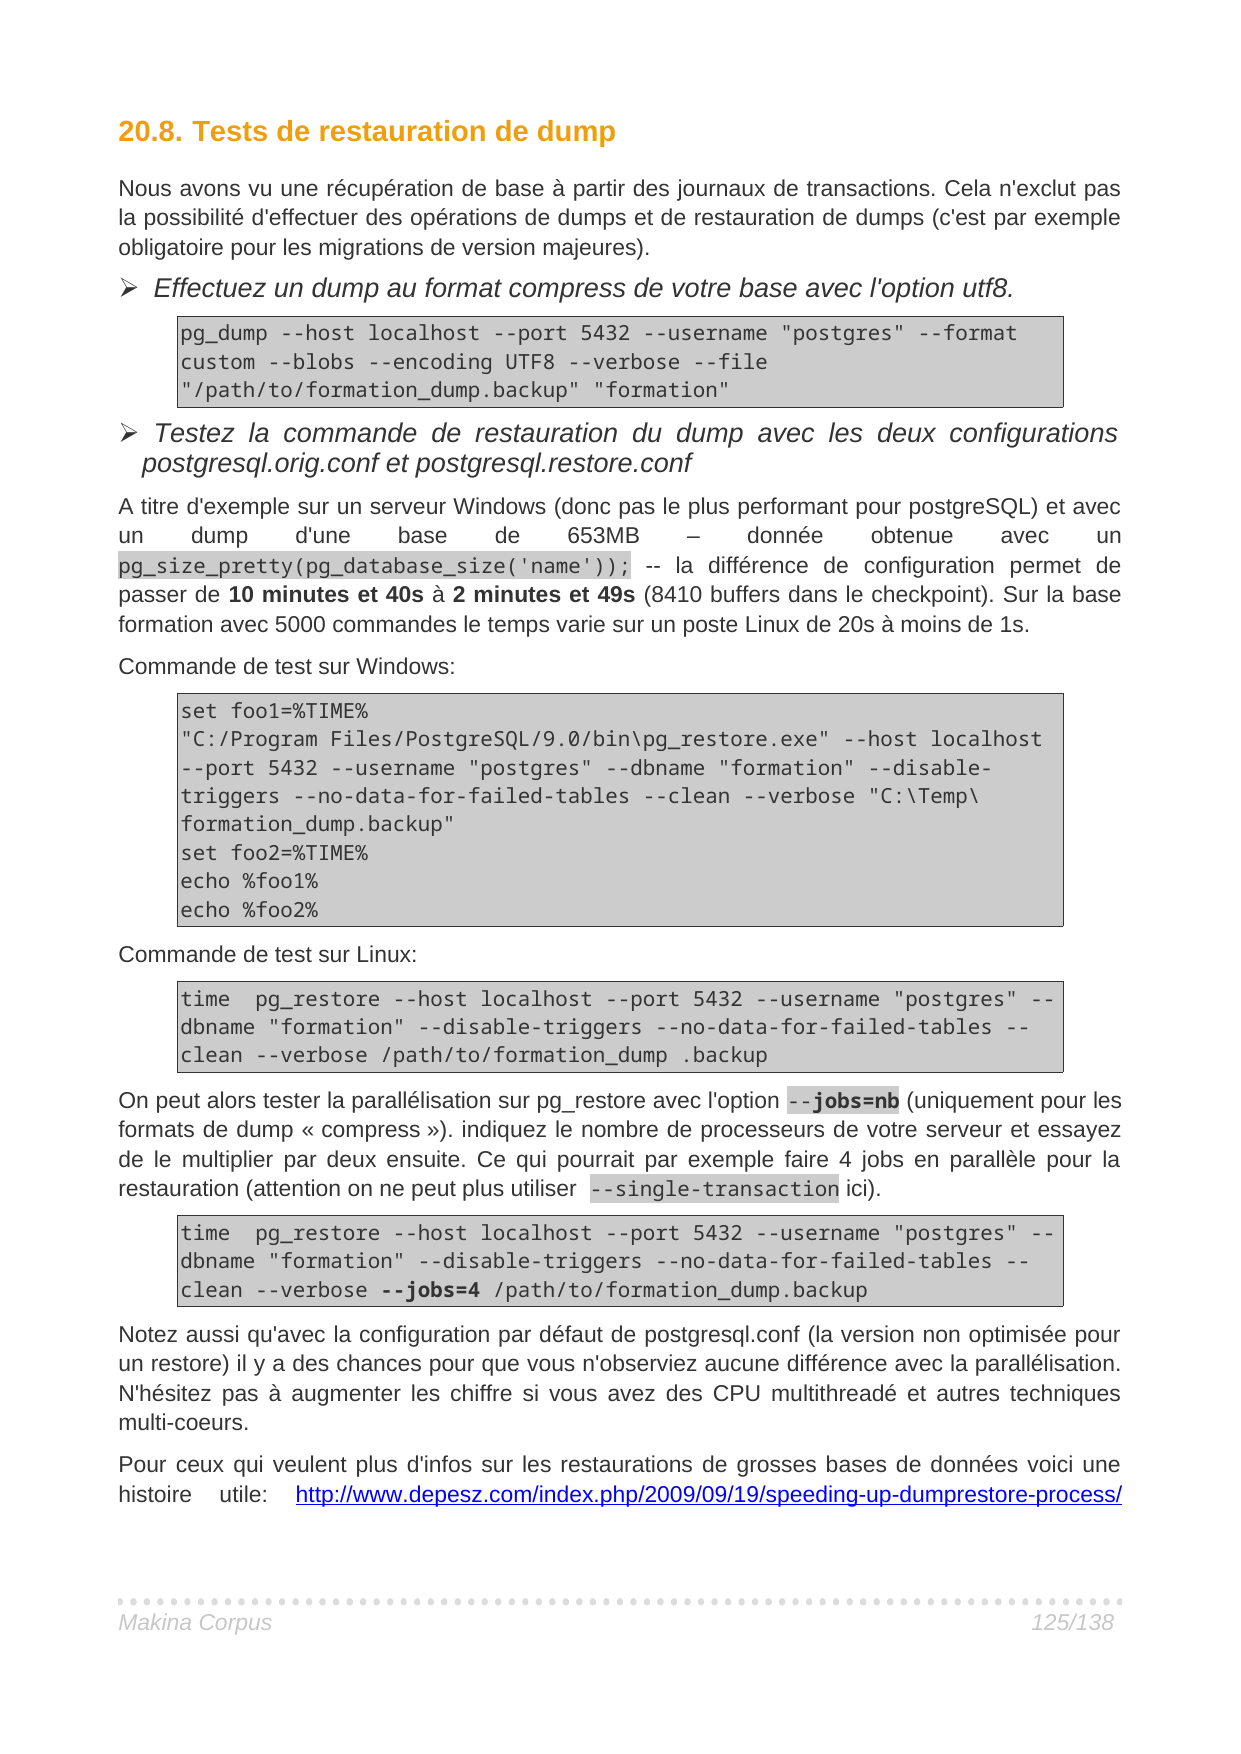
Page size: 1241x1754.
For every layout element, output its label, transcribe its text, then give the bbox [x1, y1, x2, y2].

text pg_dump --host localhost --port 5432 --username "postgres" --format custom --blobs --encoding UTF8 --verbose --file "/path/to/formation_dump.backup" "formation" [178, 317, 1063, 407]
text time pg_restore --host localhost --port 5432 --username "postgres" --dbname "formation" --disable-triggers --no-data-for-failed-tables --clean --verbose /path/to/formation_dump .backup [178, 982, 1063, 1072]
text echo %foo2% [178, 892, 1063, 926]
text echo %foo1% [178, 863, 1063, 892]
text "C:/Program Files/PostgreSQL/9.0/bin\pg_restore.exe" --host localhost --port 5432 --username "postgres" --dbname "formation" --disable-triggers --no-data-for-failed-tables --clean --verbose "C:\Temp\formation_dump.backup" [178, 721, 1063, 835]
list Testez la commande de restauration du dump avec les deux configurations postgresql.orig.conf et postgresql.restore.conf [118, 419, 1122, 478]
text Commande de test sur Windows: [118, 651, 1122, 680]
subtitle Tests de restauration de dump [118, 118, 1122, 148]
text Notez aussi qu'avec la configuration par défaut de postgresql.conf (la version non optimisée pour un restore) il y a des chances pour que vous n'observiez aucune différence avec la parallélisation. N'hésitez pas à augmenter les chiffre si vous avez des CPU multithreadé et autres techniques multi-coeurs. [118, 1319, 1122, 1437]
text Commande de test sur Linux: [118, 939, 1122, 968]
text set foo1=%TIME% [178, 694, 1063, 721]
text Nous avons vu une récupération de base à partir des journaux de transactions. Cela n'exclut pas la possibilité d'effectuer des opérations de dumps et de restauration de dumps (c'est par exemple obligatoire pour les migrations de version majeures). [118, 173, 1122, 261]
text Pour ceux qui veulent plus d'infos sur les restaurations de grosses bases de données voici une histoire utile: http://www.depesz.com/index.php/2009/09/19/speeding-up-dumprestore-process/ [118, 1449, 1122, 1508]
text On peut alors tester la parallélisation sur pg_restore avec l'option --jobs=nb (uniquement pour les formats de dump « compress »). indiquez le nombre de processeurs de votre serveur et essayez de le multiplier par deux ensuite. Ce qui pourrait par exemple faire 4 jobs en parallèle pour la restauration (attention on ne peut plus utiliser --single-transaction ici). [118, 1084, 1122, 1202]
text set foo2=%TIME% [178, 835, 1063, 863]
list Effectuez un dump au format compress de votre base avec l'option utf8. [118, 273, 1122, 303]
text A titre d'exemple sur un serveur Windows (donc pas le plus performant pour postgreSQL) et avec un dump d'une base de 653MB – donnée obtenue avec un pg_size_pretty(pg_database_size('name')); -- la différence de configuration permet de passer de 10 minutes et 40s à 2 minutes et 49s (8410 buffers dans le checkpoint). Sur la base formation avec 5000 commandes le temps varie sur un poste Linux de 20s à moins de 1s. [118, 491, 1122, 638]
text time pg_restore --host localhost --port 5432 --username "postgres" --dbname "formation" --disable-triggers --no-data-for-failed-tables --clean --verbose --jobs=4 /path/to/formation_dump.backup [178, 1216, 1063, 1306]
picture [118, 1593, 1123, 1610]
